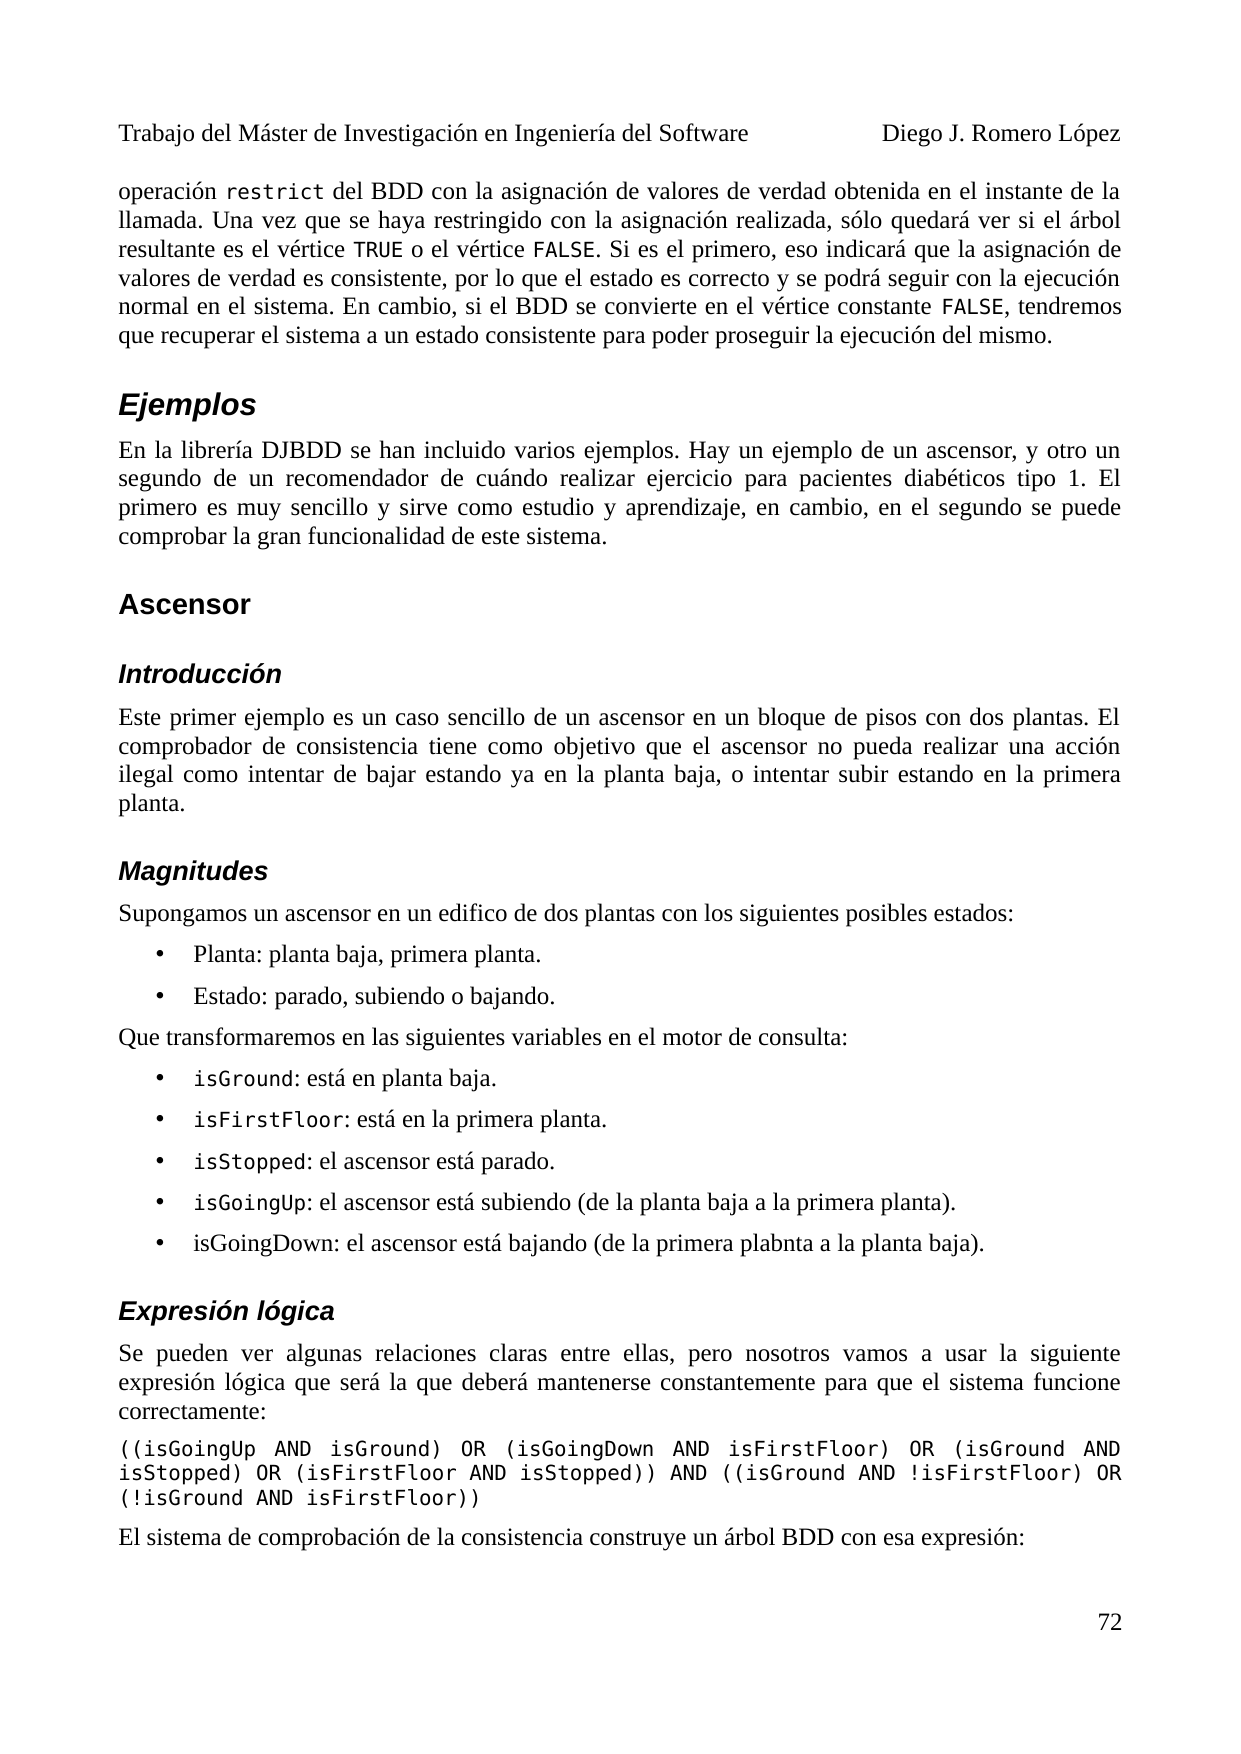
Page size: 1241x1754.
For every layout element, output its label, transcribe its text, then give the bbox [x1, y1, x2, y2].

subtitle Expresión lógica [118, 1294, 1122, 1326]
subtitle Ejemplos [118, 386, 1122, 422]
text Que transformaremos en las siguientes variables en el motor de consulta: [118, 1022, 1122, 1051]
subtitle Magnitudes [118, 854, 1122, 886]
subtitle Ascensor [118, 587, 1122, 621]
text Este primer ejemplo es un caso sencillo de un ascensor en un bloque de pisos con dos plantas. El comprobador de consistencia tiene como objetivo que el ascensor no pueda realizar una acción ilegal como intentar de bajar estando ya en la planta baja, o intentar subir estando en la primera planta. [118, 702, 1122, 817]
list isGoingDown: el ascensor está bajando (de la primera plabnta a la planta baja). [156, 1228, 1122, 1257]
list isStopped: el ascensor está parado. [156, 1146, 1122, 1174]
text Supongamos un ascensor en un edifico de dos plantas con los siguientes posibles estados: [118, 898, 1122, 927]
list isFirstFloor: está en la primera planta. [156, 1104, 1122, 1133]
subtitle Introducción [118, 658, 1122, 689]
list isGoingUp: el ascensor está subiendo (de la planta baja a la primera planta). [156, 1187, 1122, 1216]
text operación restrict del BDD con la asignación de valores de verdad obtenida en el instante de la llamada. Una vez que se haya restringido con la asignación realizada, sólo quedará ver si el árbol resultante es el vértice TRUE o el vértice FALSE. Si es el primero, eso indicará que la asignación de valores de verdad es consistente, por lo que el estado es correcto y se podrá seguir con la ejecución normal en el sistema. En cambio, si el BDD se convierte en el vértice constante FALSE, tendremos que recuperar el sistema a un estado consistente para poder proseguir la ejecución del mismo. [118, 176, 1122, 349]
text ((isGoingUp AND isGround) OR (isGoingDown AND isFirstFloor) OR (isGround AND isStopped) OR (isFirstFloor AND isStopped)) AND ((isGround AND !isFirstFloor) OR (!isGround AND isFirstFloor)) [118, 1437, 1122, 1510]
text En la librería DJBDD se han incluido varios ejemplos. Hay un ejemplo de un ascensor, y otro un segundo de un recomendador de cuándo realizar ejercicio para pacientes diabéticos tipo 1. El primero es muy sencillo y sirve como estudio y aprendizaje, en cambio, en el segundo se puede comprobar la gran funcionalidad de este sistema. [118, 435, 1122, 550]
list Estado: parado, subiendo o bajando. [156, 981, 1122, 1009]
list Planta: planta baja, primera planta. [156, 939, 1122, 968]
text Se pueden ver algunas relaciones claras entre ellas, pero nosotros vamos a usar la siguiente expresión lógica que será la que deberá mantenerse constantemente para que el sistema funcione correctamente: [118, 1338, 1122, 1424]
text El sistema de comprobación de la consistencia construye un árbol BDD con esa expresión: [118, 1522, 1122, 1551]
list isGround: está en planta baja. [156, 1063, 1122, 1092]
